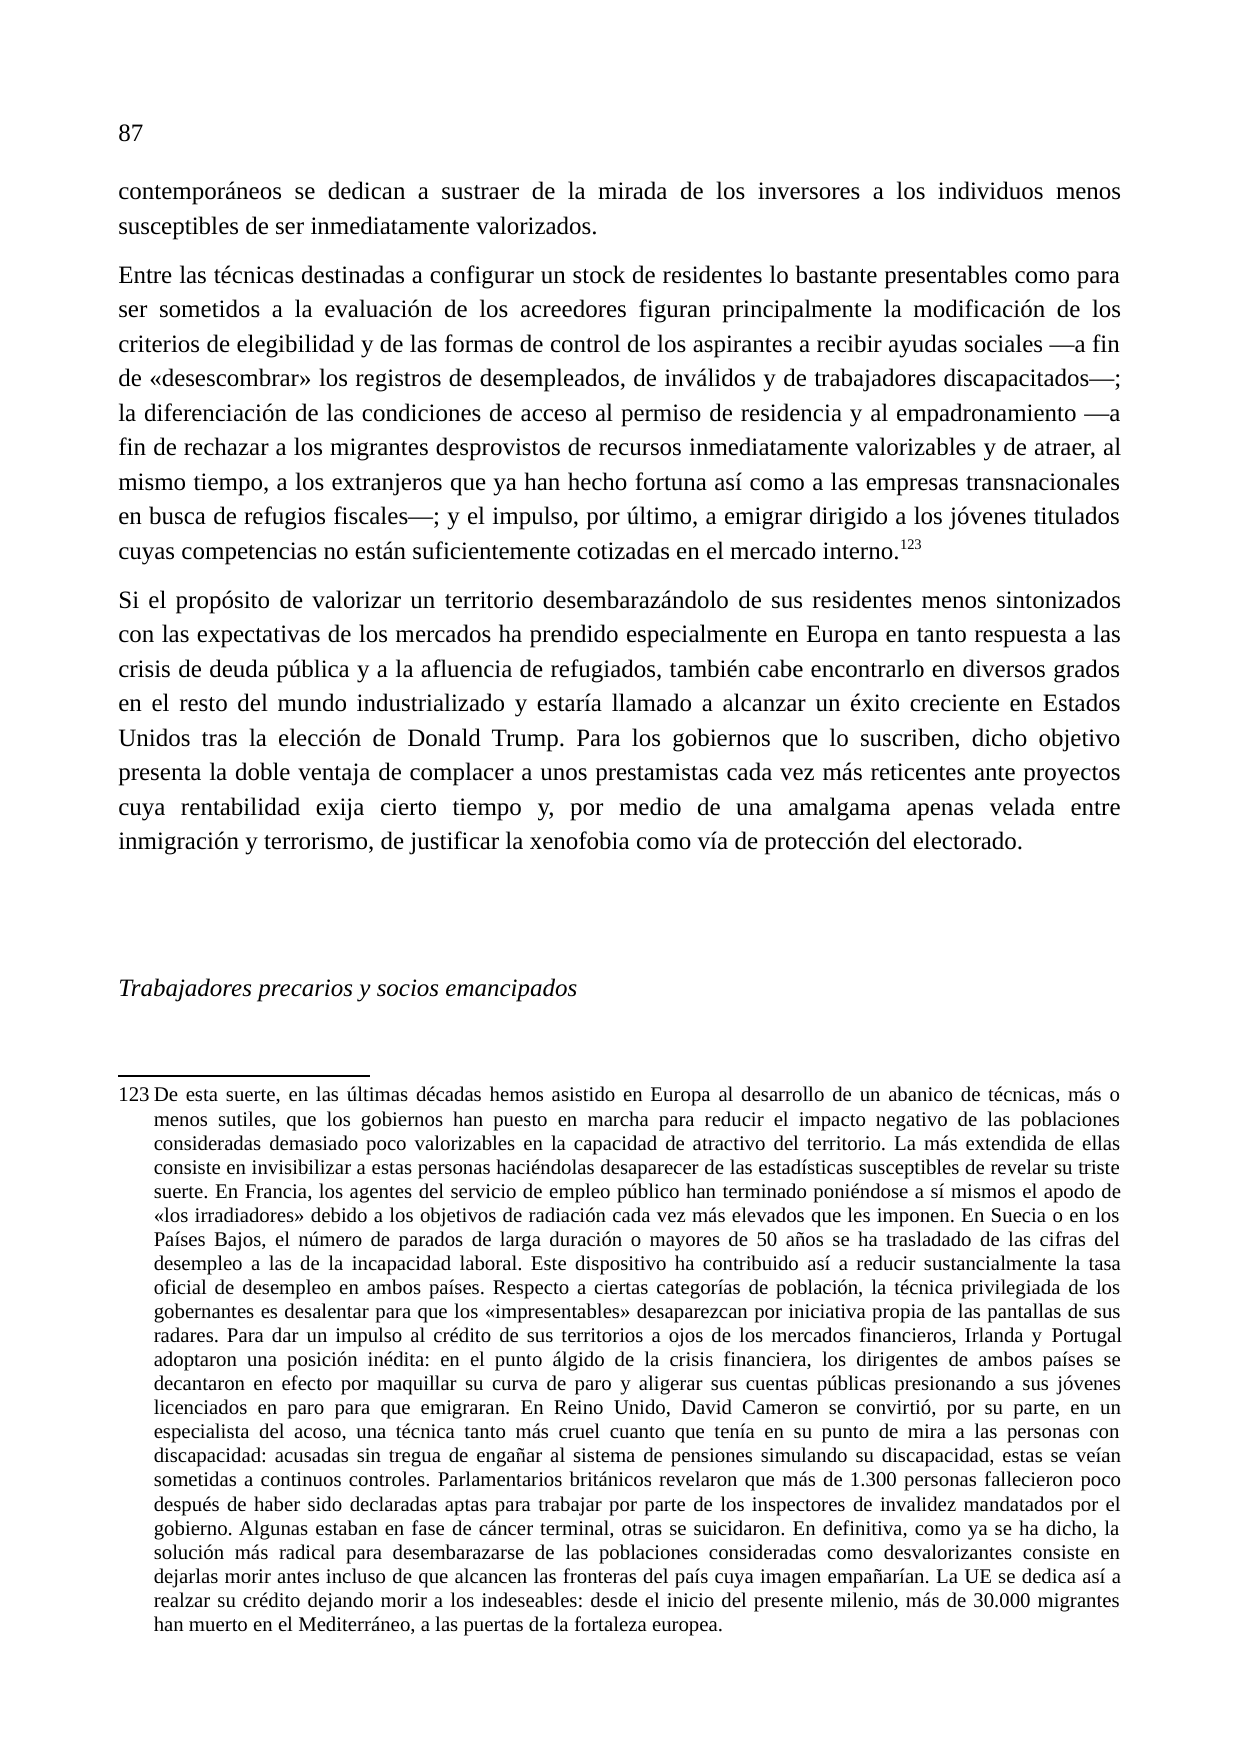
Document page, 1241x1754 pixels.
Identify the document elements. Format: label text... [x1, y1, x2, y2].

text De esta suerte, en las últimas décadas hemos asistido en Europa al desarrollo de un abanico de técnicas, más o menos sutiles, que los gobiernos han puesto en marcha para reducir el impacto negativo de las poblaciones consideradas demasiado poco valorizables en la capacidad de atractivo del territorio. La más extendida de ellas consiste en invisibilizar a estas personas haciéndolas desaparecer de las estadísticas susceptibles de revelar su triste suerte. En Francia, los agentes del servicio de empleo público han terminado poniéndose a sí mismos el apodo de «los irradiadores» debido a los objetivos de radiación cada vez más elevados que les imponen. En Suecia o en los Países Bajos, el número de parados de larga duración o mayores de 50 años se ha trasladado de las cifras del desempleo a las de la incapacidad laboral. Este dispositivo ha contribuido así a reducir sustancialmente la tasa oficial de desempleo en ambos países. Respecto a ciertas categorías de población, la técnica privilegiada de los gobernantes es desalentar para que los «impresentables» desaparezcan por iniciativa propia de las pantallas de sus radares. Para dar un impulso al crédito de sus territorios a ojos de los mercados financieros, Irlanda y Portugal adoptaron una posición inédita: en el punto álgido de la crisis financiera, los dirigentes de ambos países se decantaron en efecto por maquillar su curva de paro y aligerar sus cuentas públicas presionando a sus jóvenes licenciados en paro para que emigraran. En Reino Unido, David Cameron se convirtió, por su parte, en un especialista del acoso, una técnica tanto más cruel cuanto que tenía en su punto de mira a las personas con discapacidad: acusadas sin tregua de engañar al sistema de pensiones simulando su discapacidad, estas se veían sometidas a continuos controles. Parlamentarios británicos revelaron que más de 1.300 personas fallecieron poco después de haber sido declaradas aptas para trabajar por parte de los inspectores de invalidez mandatados por el gobierno. Algunas estaban en fase de cáncer terminal, otras se suicidaron. En definitiva, como ya se ha dicho, la solución más radical para desembarazarse de las poblaciones consideradas como desvalorizantes consiste en dejarlas morir antes incluso de que alcancen las fronteras del país cuya imagen empañarían. La UE se dedica así a realzar su crédito dejando morir a los indeseables: desde el inicio del presente milenio, más de 30.000 migrantes han muerto en el Mediterráneo, a las puertas de la fortaleza europea. [118, 1082, 1122, 1636]
text contemporáneos se dedican a sustraer de la mirada de los inversores a los individuos menos susceptibles de ser inmediatamente valorizados. [118, 176, 1122, 239]
text Trabajadores precarios y socios emancipados [118, 973, 1122, 1002]
text Entre las técnicas destinadas a configurar un stock de residentes lo bastante presentables como para ser sometidos a la evaluación de los acreedores figuran principalmente la modificación de los criterios de elegibilidad y de las formas de control de los aspirantes a recibir ayudas sociales —a fin de «desescombrar» los registros de desempleados, de inválidos y de trabajadores discapacitados—; la diferenciación de las condiciones de acceso al permiso de residencia y al empadronamiento —a fin de rechazar a los migrantes desprovistos de recursos inmediatamente valorizables y de atraer, al mismo tiempo, a los extranjeros que ya han hecho fortuna así como a las empresas transnacionales en busca de refugios fiscales—; y el impulso, por último, a emigrar dirigido a los jóvenes titulados cuyas competencias no están suficientemente cotizadas en el mercado interno. [118, 260, 1122, 564]
text Si el propósito de valorizar un territorio desembarazándolo de sus residentes menos sintonizados con las expectativas de los mercados ha prendido especialmente en Europa en tanto respuesta a las crisis de deuda pública y a la afluencia de refugiados, también cabe encontrarlo en diversos grados en el resto del mundo industrializado y estaría llamado a alcanzar un éxito creciente en Estados Unidos tras la elección de Donald Trump. Para los gobiernos que lo suscriben, dicho objetivo presenta la doble ventaja de complacer a unos prestamistas cada vez más reticentes ante proyectos cuya rentabilidad exija cierto tiempo y, por medio de una amalgama apenas velada entre inmigración y terrorismo, de justificar la xenofobia como vía de protección del electorado. [118, 585, 1122, 855]
